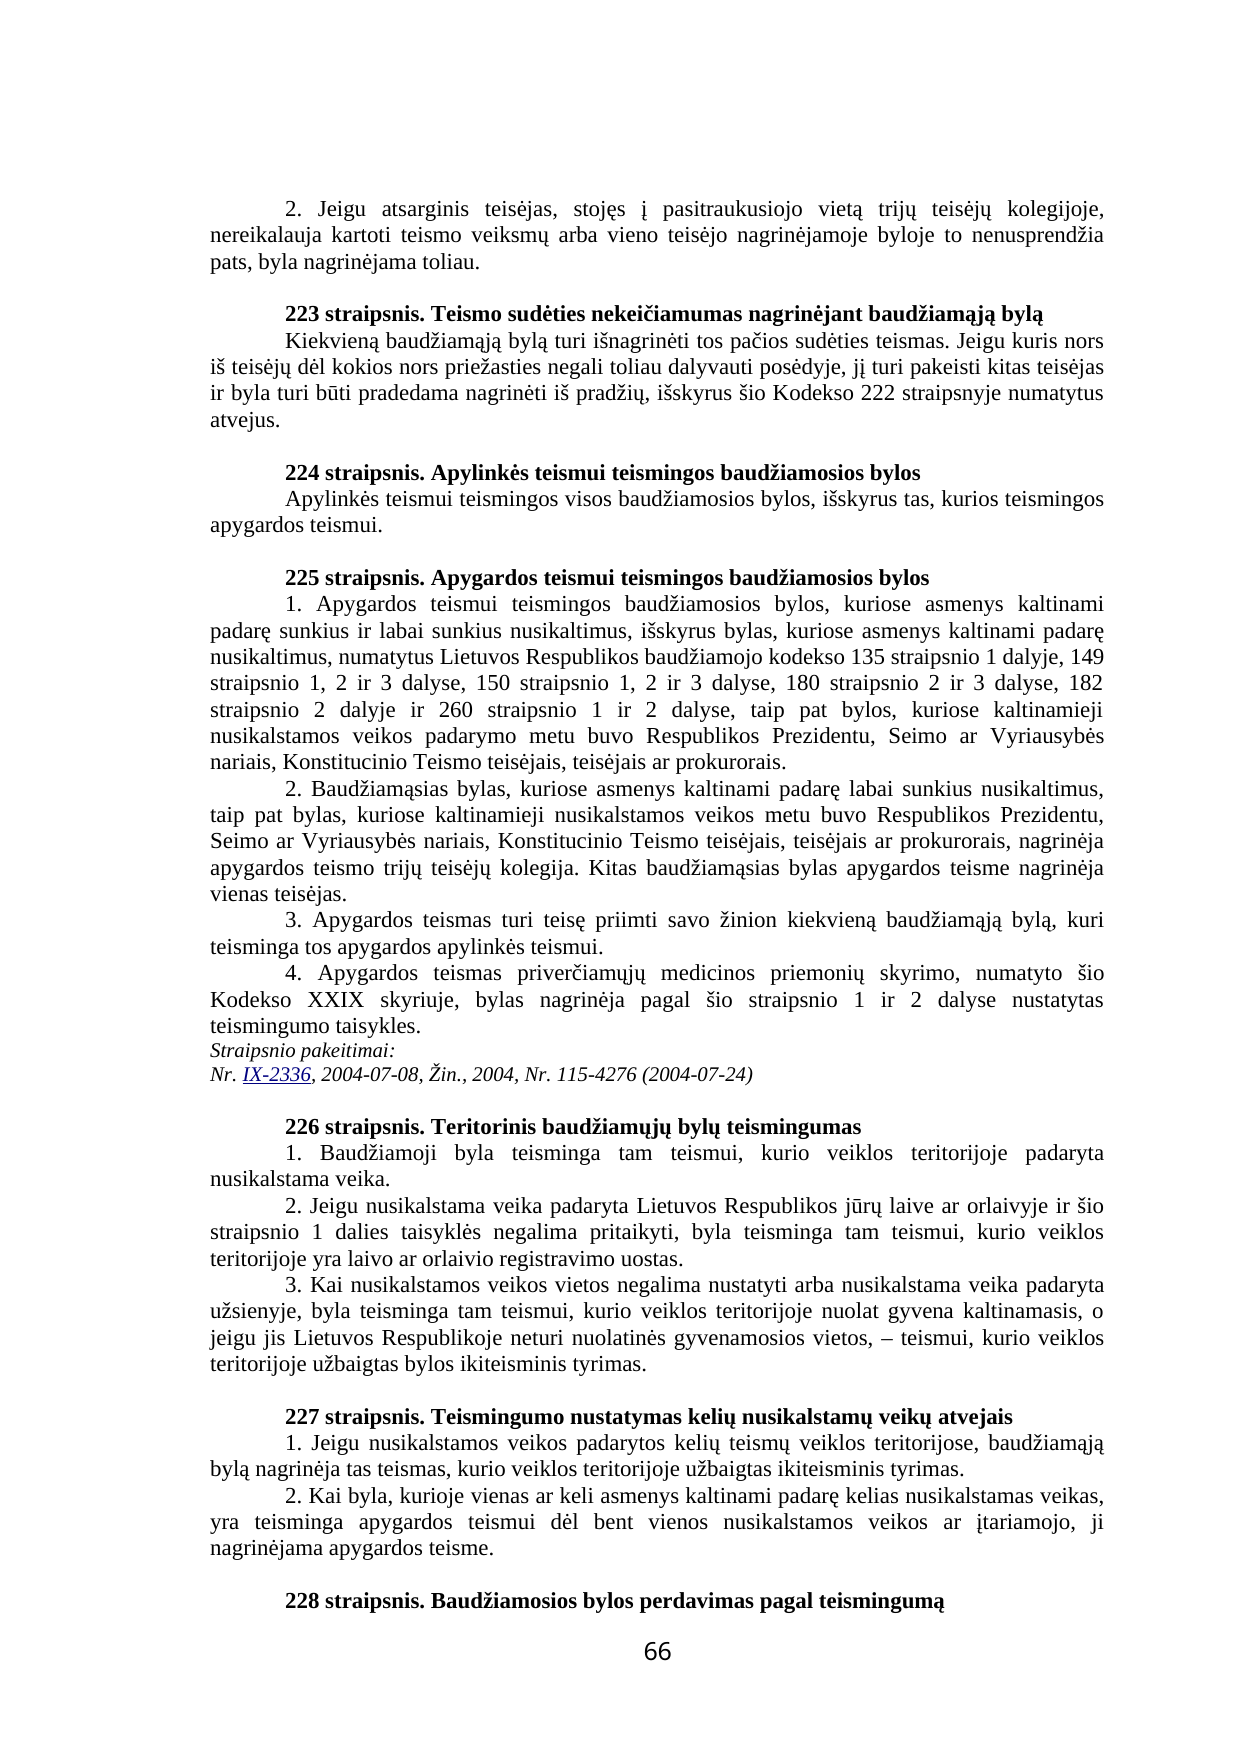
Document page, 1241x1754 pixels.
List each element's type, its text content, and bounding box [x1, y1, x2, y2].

text 3. Apygardos teismas turi teisę priimti savo žinion kiekvieną baudžiamąją bylą, kuri teisminga tos apygardos apylinkės teismui. [210, 907, 1106, 959]
text Kiekvieną baudžiamąją bylą turi išnagrinėti tos pačios sudėties teismas. Jeigu kuris nors iš teisėjų dėl kokios nors priežasties negali toliau dalyvauti posėdyje, jį turi pakeisti kitas teisėjas ir byla turi būti pradedama nagrinėti iš pradžių, išskyrus šio Kodekso 222 straipsnyje numatytus atvejus. [210, 327, 1106, 432]
text 225 straipsnis. Apygardos teismui teismingos baudžiamosios bylos [210, 564, 1106, 590]
text 227 straipsnis. Teismingumo nustatymas kelių nusikalstamų veikų atvejais [285, 1403, 1106, 1429]
text Straipsnio pakeitimai: [210, 1038, 1106, 1062]
text 2. Jeigu atsarginis teisėjas, stojęs į pasitraukusiojo vietą trijų teisėjų kolegijoje, nereikalauja kartoti teismo veiksmų arba vieno teisėjo nagrinėjamoje byloje to nenusprendžia pats, byla nagrinėjama toliau. [210, 195, 1106, 274]
text 226 straipsnis. Teritorinis baudžiamųjų bylų teismingumas [210, 1113, 1106, 1139]
text Nr. IX-2336, 2004-07-08, Žin., 2004, Nr. 115-4276 (2004-07-24) [210, 1062, 1106, 1086]
text 224 straipsnis. Apylinkės teismui teismingos baudžiamosios bylos [210, 458, 1106, 485]
text 1. Jeigu nusikalstamos veikos padarytos kelių teismų veiklos teritorijose, baudžiamąją bylą nagrinėja tas teismas, kurio veiklos teritorijoje užbaigtas ikiteisminis tyrimas. [210, 1429, 1106, 1482]
text 223 straipsnis. Teismo sudėties nekeičiamumas nagrinėjant baudžiamąją bylą [285, 300, 1106, 327]
text 2. Baudžiamąsias bylas, kuriose asmenys kaltinami padarę labai sunkius nusikaltimus, taip pat bylas, kuriose kaltinamieji nusikalstamos veikos metu buvo Respublikos Prezidentu, Seimo ar Vyriausybės nariais, Konstitucinio Teismo teisėjais, teisėjais ar prokurorais, nagrinėja apygardos teismo trijų teisėjų kolegija. Kitas baudžiamąsias bylas apygardos teisme nagrinėja vienas teisėjas. [210, 775, 1106, 907]
text 2. Jeigu nusikalstama veika padaryta Lietuvos Respublikos jūrų laive ar orlaivyje ir šio straipsnio 1 dalies taisyklės negalima pritaikyti, byla teisminga tam teismui, kurio veiklos teritorijoje yra laivo ar orlaivio registravimo uostas. [210, 1192, 1106, 1271]
text 1. Baudžiamoji byla teisminga tam teismui, kurio veiklos teritorijoje padaryta nusikalstama veika. [210, 1139, 1106, 1192]
text 3. Kai nusikalstamos veikos vietos negalima nustatyti arba nusikalstama veika padaryta užsienyje, byla teisminga tam teismui, kurio veiklos teritorijoje nuolat gyvena kaltinamasis, o jeigu jis Lietuvos Respublikoje neturi nuolatinės gyvenamosios vietos, – teismui, kurio veiklos teritorijoje užbaigtas bylos ikiteisminis tyrimas. [210, 1271, 1106, 1376]
text 1. Apygardos teismui teismingos baudžiamosios bylos, kuriose asmenys kaltinami padarę sunkius ir labai sunkius nusikaltimus, išskyrus bylas, kuriose asmenys kaltinami padarę nusikaltimus, numatytus Lietuvos Respublikos baudžiamojo kodekso 135 straipsnio 1 dalyje, 149 straipsnio 1, 2 ir 3 dalyse, 150 straipsnio 1, 2 ir 3 dalyse, 180 straipsnio 2 ir 3 dalyse, 182 straipsnio 2 dalyje ir 260 straipsnio 1 ir 2 dalyse, taip pat bylos, kuriose kaltinamieji nusikalstamos veikos padarymo metu buvo Respublikos Prezidentu, Seimo ar Vyriausybės nariais, Konstitucinio Teismo teisėjais, teisėjais ar prokurorais. [210, 590, 1106, 775]
text Apylinkės teismui teismingos visos baudžiamosios bylos, išskyrus tas, kurios teismingos apygardos teismui. [210, 485, 1106, 538]
text 228 straipsnis. Baudžiamosios bylos perdavimas pagal teismingumą [210, 1587, 1106, 1613]
text 2. Kai byla, kurioje vienas ar keli asmenys kaltinami padarę kelias nusikalstamas veikas, yra teisminga apygardos teismui dėl bent vienos nusikalstamos veikos ar įtariamojo, ji nagrinėjama apygardos teisme. [210, 1482, 1106, 1561]
text 4. Apygardos teismas priverčiamųjų medicinos priemonių skyrimo, numatyto šio Kodekso XXIX skyriuje, bylas nagrinėja pagal šio straipsnio 1 ir 2 dalyse nustatytas teismingumo taisykles. [210, 959, 1106, 1038]
